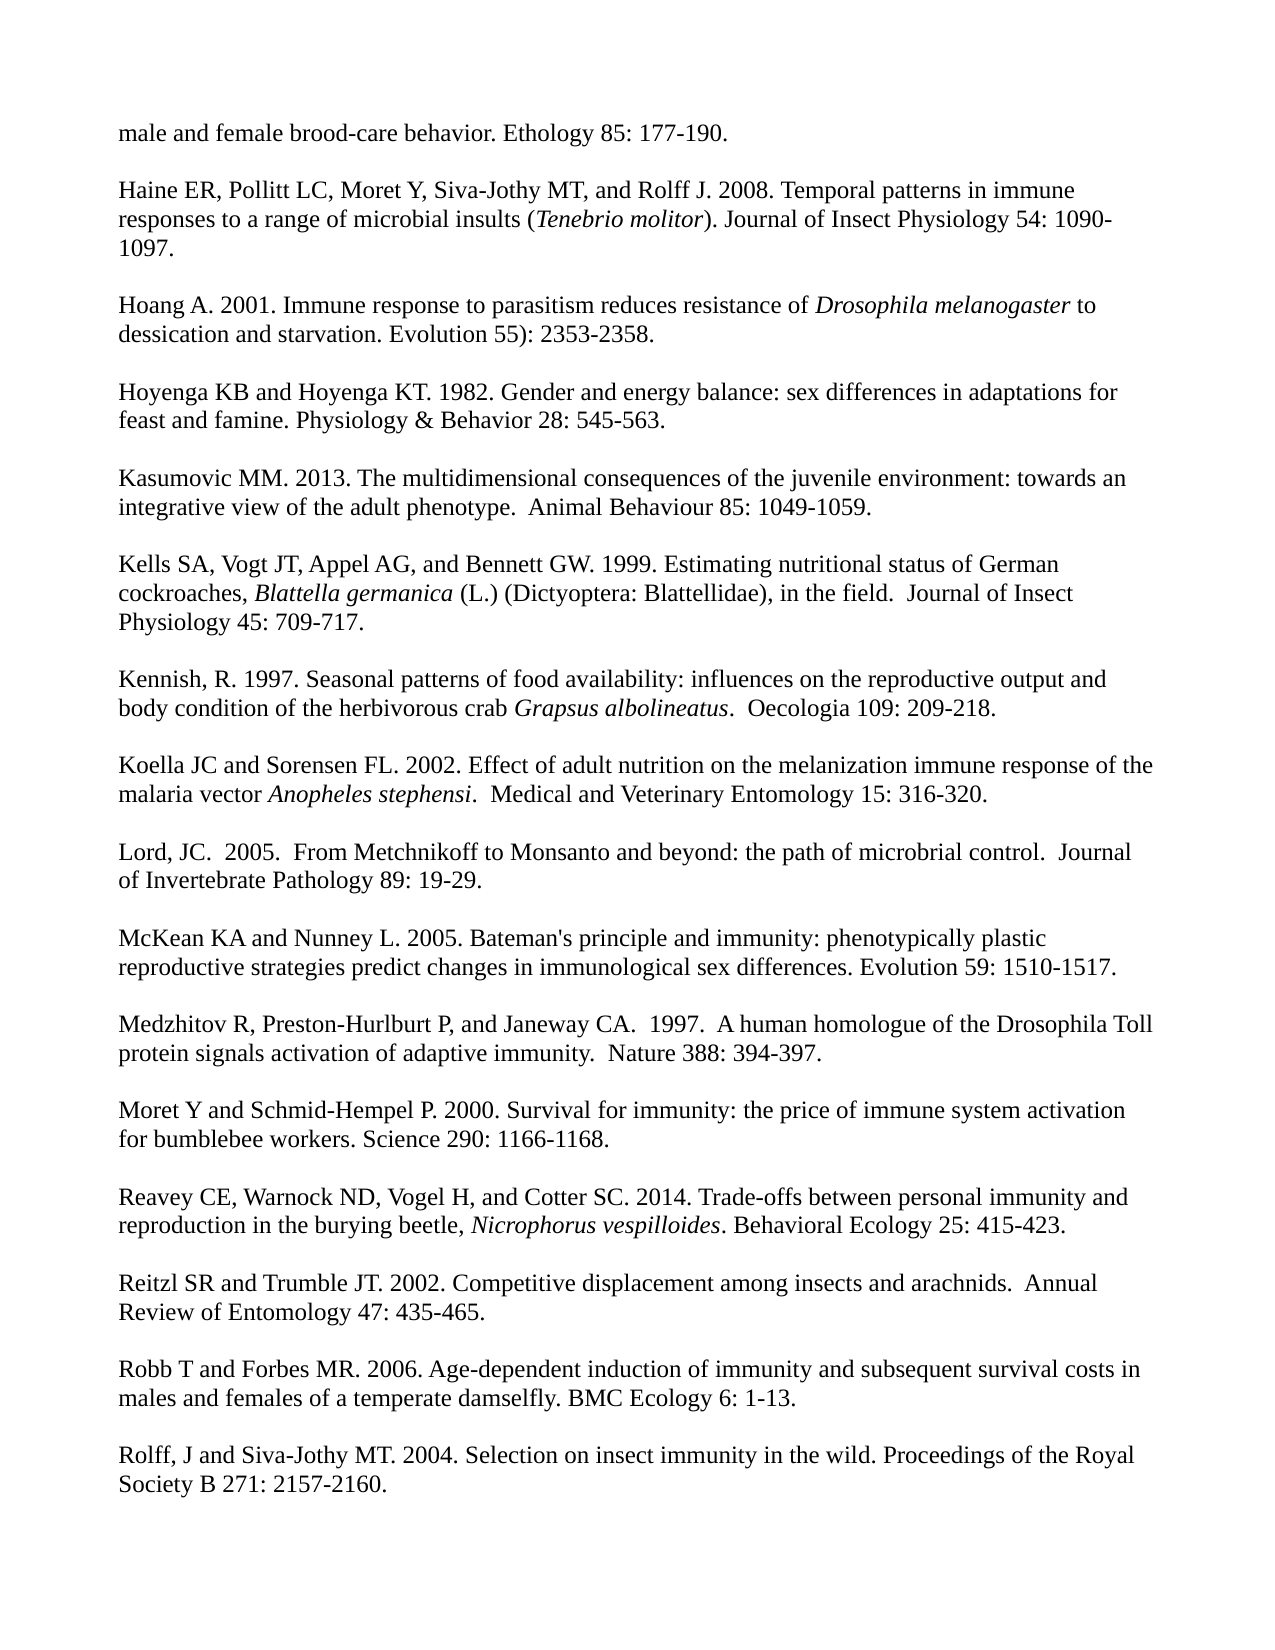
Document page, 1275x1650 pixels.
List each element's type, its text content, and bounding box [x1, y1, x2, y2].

text Kennish, R. 1997. Seasonal patterns of food availability: influences on the reproductive output and body condition of the herbivorous crab Grapsus albolineatus. Oecologia 109: 209-218. [118, 664, 1157, 722]
text Lord, JC. 2005. From Metchnikoff to Monsanto and beyond: the path of microbrial control. Journal of Invertebrate Pathology 89: 19-29. [118, 837, 1157, 894]
text Robb T and Forbes MR. 2006. Age-dependent induction of immunity and subsequent survival costs in males and females of a temperate damselfly. BMC Ecology 6: 1-13. [118, 1354, 1157, 1412]
text Moret Y and Schmid-Hempel P. 2000. Survival for immunity: the price of immune system activation for bumblebee workers. Science 290: 1166-1168. [118, 1096, 1157, 1153]
text McKean KA and Nunney L. 2005. Bateman's principle and immunity: phenotypically plastic reproductive strategies predict changes in immunological sex differences. Evolution 59: 1510-1517. [118, 923, 1157, 981]
text Medzhitov R, Preston-Hurlburt P, and Janeway CA. 1997. A human homologue of the Drosophila Toll protein signals activation of adaptive immunity. Nature 388: 394-397. [118, 1009, 1157, 1067]
text Rolff, J and Siva-Jothy MT. 2004. Selection on insect immunity in the wild. Proceedings of the Royal Society B 271: 2157-2160. [118, 1441, 1157, 1498]
text Hoang A. 2001. Immune response to parasitism reduces resistance of Drosophila melanogaster to dessication and starvation. Evolution 55): 2353-2358. [118, 291, 1157, 348]
text Kasumovic MM. 2013. The multidimensional consequences of the juvenile environment: towards an integrative view of the adult phenotype. Animal Behaviour 85: 1049-1059. [118, 463, 1157, 521]
text Haine ER, Pollitt LC, Moret Y, Siva-Jothy MT, and Rolff J. 2008. Temporal patterns in immune responses to a range of microbial insults (Tenebrio molitor). Journal of Insect Physiology 54: 1090-1097. [118, 176, 1157, 262]
text Hoyenga KB and Hoyenga KT. 1982. Gender and energy balance: sex differences in adaptations for feast and famine. Physiology & Behavior 28: 545-563. [118, 377, 1157, 434]
text Reitzl SR and Trumble JT. 2002. Competitive displacement among insects and arachnids. Annual Review of Entomology 47: 435-465. [118, 1268, 1157, 1326]
text male and female brood-care behavior. Ethology 85: 177-190. [118, 118, 1157, 147]
text Koella JC and Sorensen FL. 2002. Effect of adult nutrition on the melanization immune response of the malaria vector Anopheles stephensi. Medical and Veterinary Entomology 15: 316-320. [118, 751, 1157, 808]
text Kells SA, Vogt JT, Appel AG, and Bennett GW. 1999. Estimating nutritional status of German cockroaches, Blattella germanica (L.) (Dictyoptera: Blattellidae), in the field. Journal of Insect Physiology 45: 709-717. [118, 549, 1157, 636]
text Reavey CE, Warnock ND, Vogel H, and Cotter SC. 2014. Trade-offs between personal immunity and reproduction in the burying beetle, Nicrophorus vespilloides. Behavioral Ecology 25: 415-423. [118, 1182, 1157, 1239]
